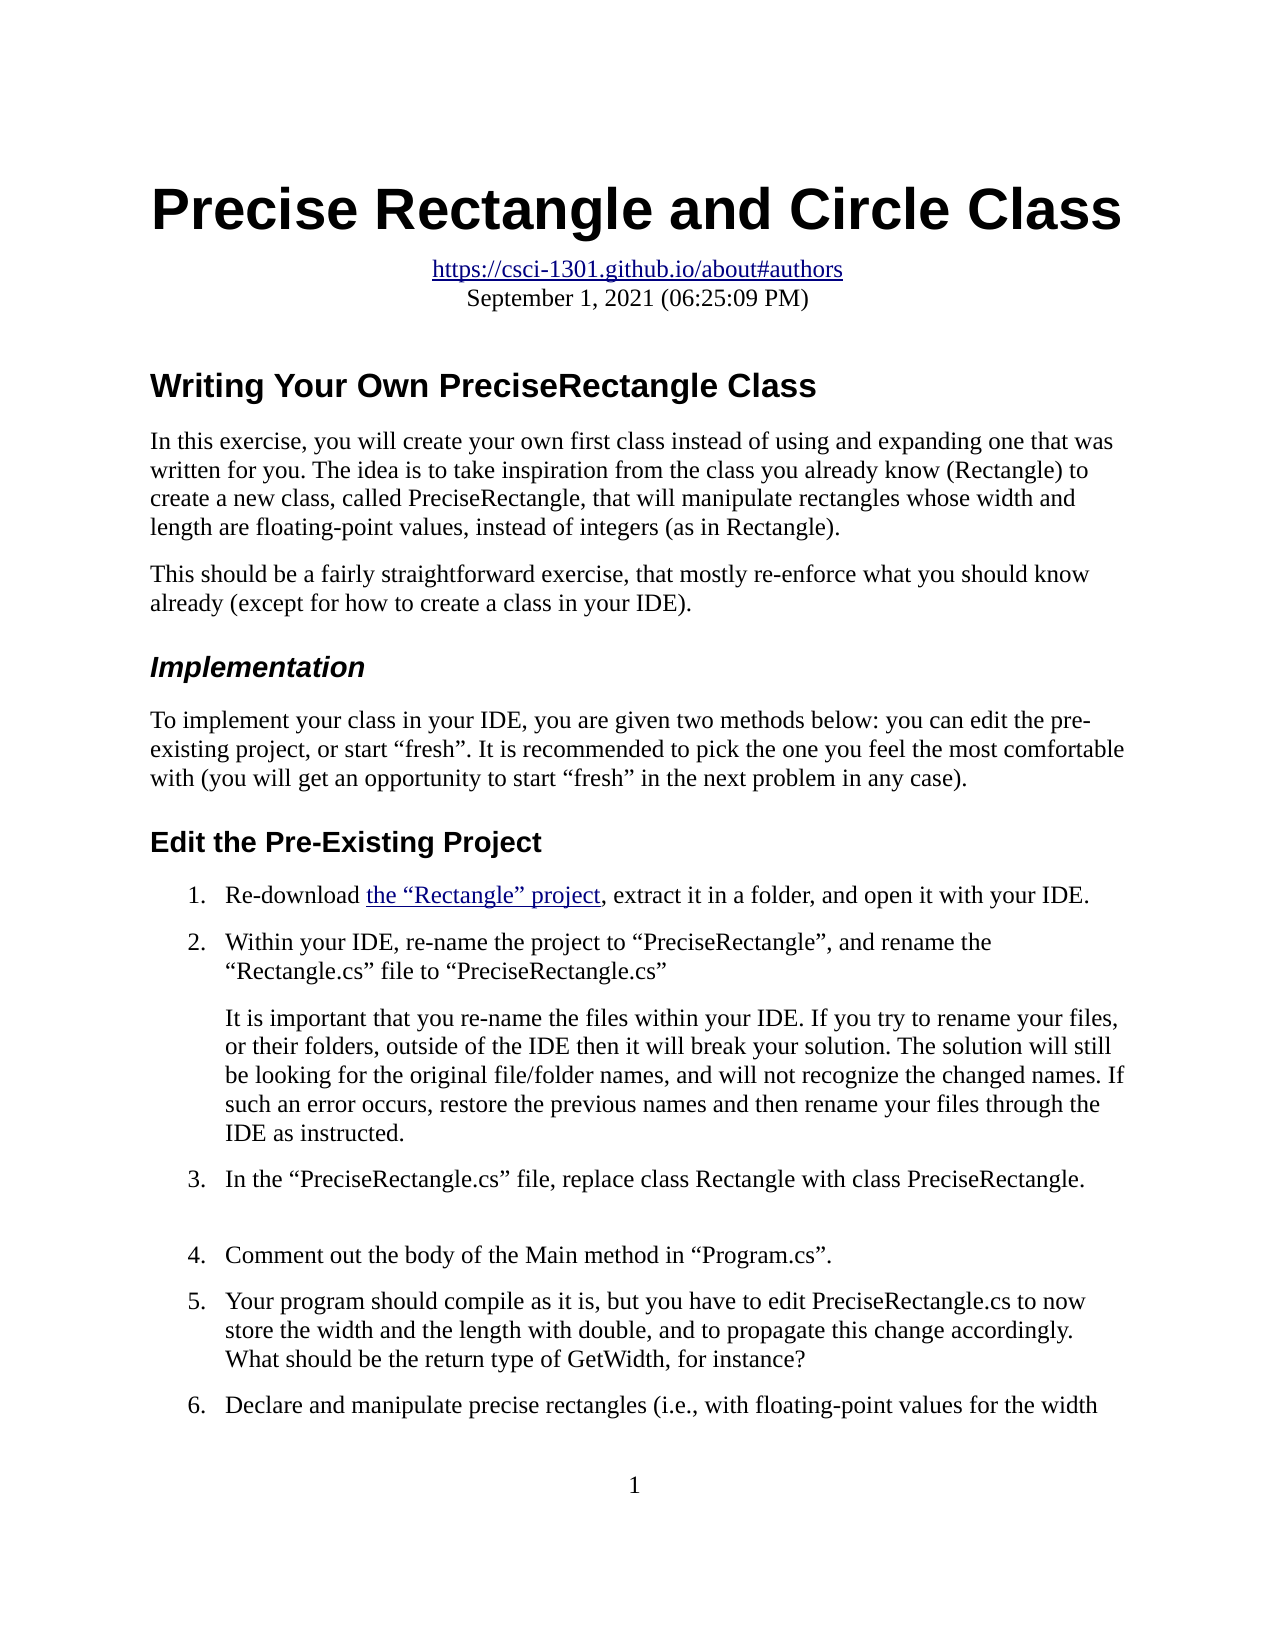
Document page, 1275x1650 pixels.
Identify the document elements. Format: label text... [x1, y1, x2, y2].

list Declare and manipulate precise rectangles (i.e., with floating-point values for the width [187, 1391, 1125, 1419]
text To implement your class in your IDE, you are given two methods below: you can edit the pre-existing project, or start “fresh”. It is recommended to pick the one you feel the most comfortable with (you will get an opportunity to start “fresh” in the next problem in any case). [150, 705, 1125, 792]
title Precise Rectangle and Circle Class [150, 175, 1125, 242]
list In the “PreciseRectangle.cs” file, replace class Rectangle with class PreciseRectangle. [187, 1164, 1125, 1222]
text https://csci-1301.github.io/about#authors [150, 254, 1125, 283]
list Comment out the body of the Main method in “Program.cs”. [187, 1240, 1125, 1268]
text September 1, 2021 (06:25:09 PM) [150, 283, 1125, 312]
list Your program should compile as it is, but you have to edit PreciseRectangle.cs to now store the width and the length with double, and to propagate this change accordingly. What should be the return type of GetWidth, for instance? [187, 1286, 1125, 1373]
list Within your IDE, re-name the project to “PreciseRectangle”, and rename the “Rectangle.cs” file to “PreciseRectangle.cs” [187, 927, 1125, 985]
text In this exercise, you will create your own first class instead of using and expanding one that was written for you. The idea is to take inspiration from the class you already know (Rectangle) to create a new class, called PreciseRectangle, that will manipulate rectangles whose width and length are floating-point values, instead of integers (as in Rectangle). [150, 426, 1125, 541]
text This should be a fairly straightforward exercise, that mostly re-enforce what you should know already (except for how to create a class in your IDE). [150, 559, 1125, 616]
subtitle Edit the Pre-Existing Project [150, 826, 1125, 859]
subtitle Writing Your Own PreciseRectangle Class [150, 366, 1125, 404]
list It is important that you re-name the files within your IDE. If you try to rename your files, or their folders, outside of the IDE then it will break your solution. The solution will still be looking for the original file/folder names, and will not recognize the changed names. If such an error occurs, restore the previous names and then rename your files through the IDE as instructed. [187, 1003, 1125, 1146]
subtitle Implementation [150, 650, 1125, 684]
list Re-download the “Rectangle” project, extract it in a folder, and open it with your IDE. [187, 881, 1125, 909]
